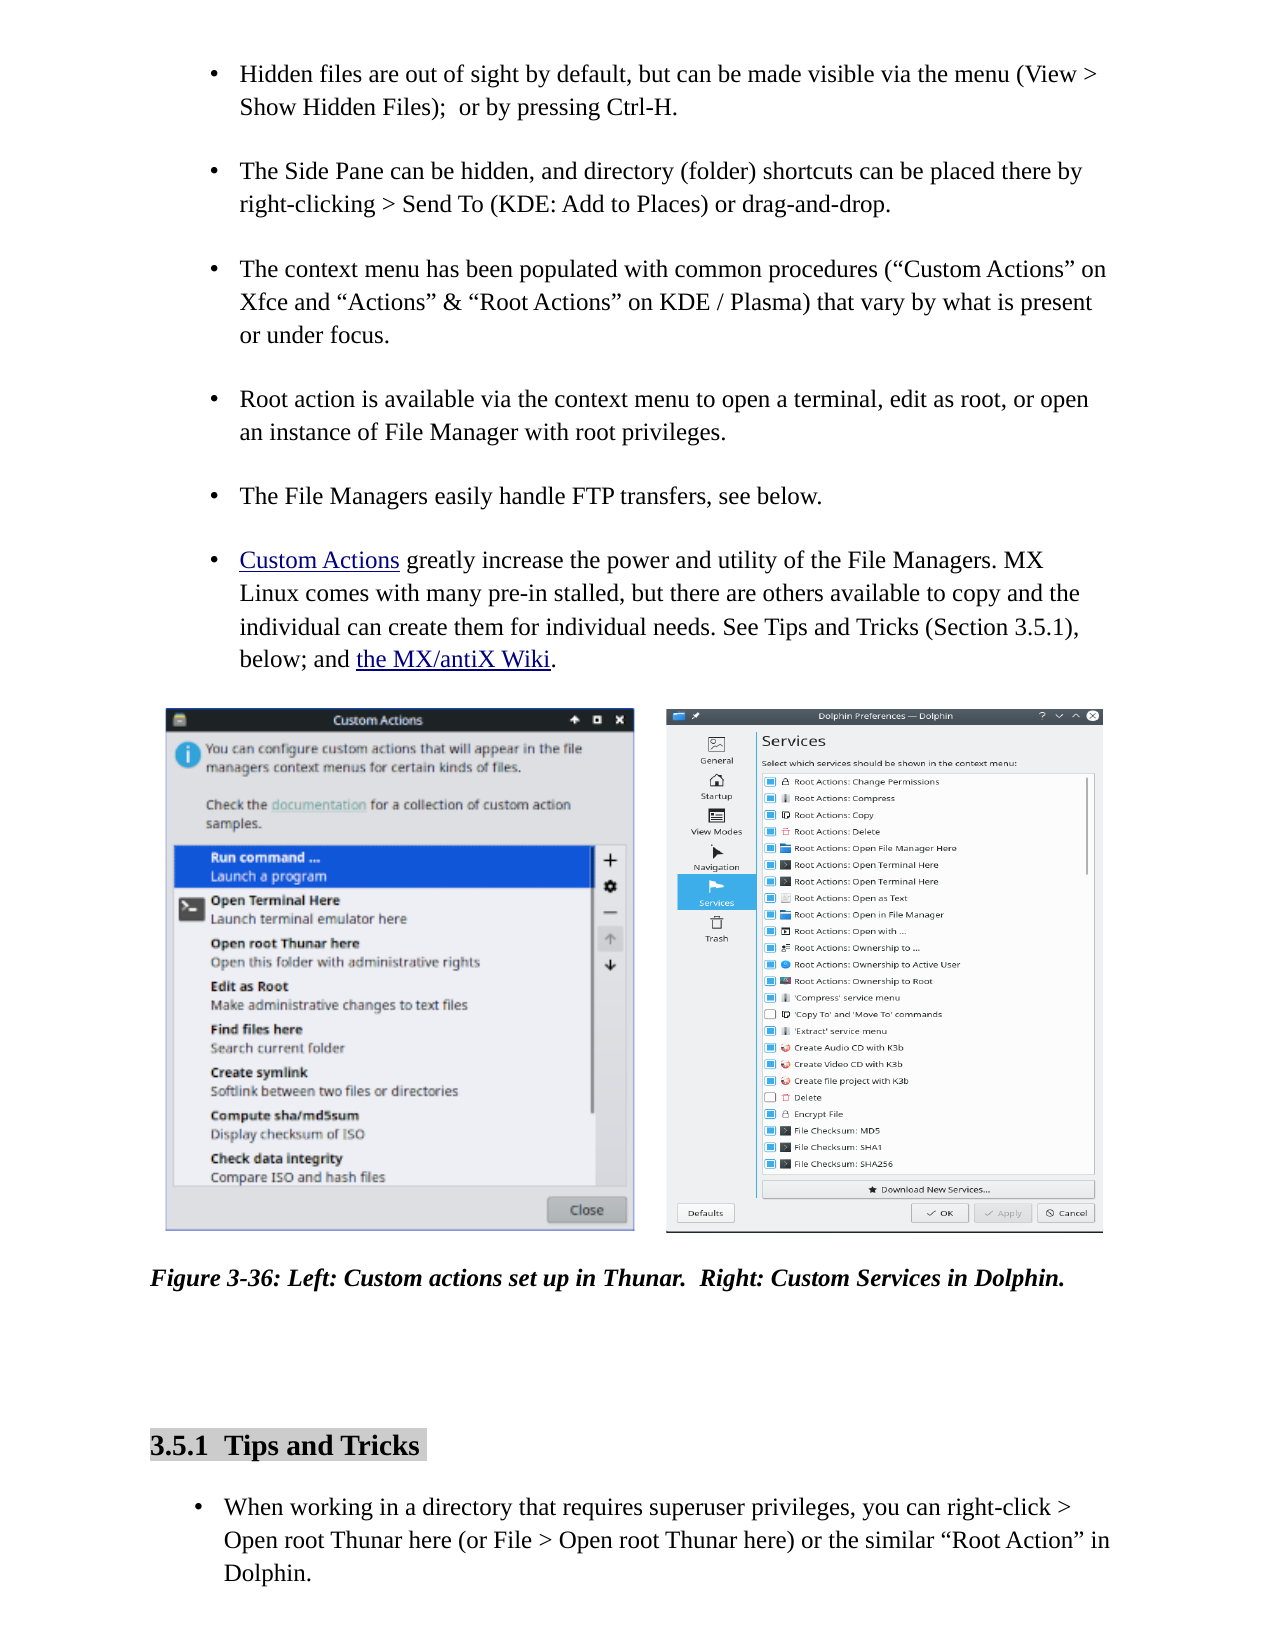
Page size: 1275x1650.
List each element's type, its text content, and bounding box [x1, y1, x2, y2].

text Figure 3-36: Left: Custom actions set up in Thunar. Right: Custom Services in Dolphin. [150, 1263, 1125, 1292]
list The File Managers easily handle FTP transfers, see below. [210, 481, 1109, 510]
list When working in a directory that requires superuser privileges, you can right-click > Open root Thunar here (or File > Open root Thunar here) or the similar “Root Action” in Dolphin. [194, 1492, 1125, 1587]
list The context menu has been populated with common procedures (“Custom Actions” on Xfce and “Actions” & “Root Actions” on KDE / Plasma) that vary by what is present or under focus. [210, 254, 1109, 348]
list Custom Actions greatly increase the power and utility of the File Managers. MX Linux comes with many pre-in stalled, but there are others available to copy and the individual can create them for individual needs. See Tips and Tricks (Section 3.5.1), below; and the MX/antiX Wiki. [210, 546, 1109, 673]
subtitle 3.5.1 Tips and Tricks [150, 1427, 1125, 1461]
list Root action is available via the context menu to open a terminal, edit as root, or open an instance of File Manager with root privileges. [210, 384, 1109, 446]
picture [165, 708, 635, 1231]
picture [666, 709, 1103, 1233]
list The Side Pane can be hidden, and directory (folder) shortcuts can be placed there by right-clicking > Send To (KDE: Add to Places) or drag-and-drop. [210, 156, 1109, 218]
list Hidden files are out of sight by default, but can be made visible via the menu (View > Show Hidden Files); or by pressing Ctrl-H. [210, 59, 1109, 121]
